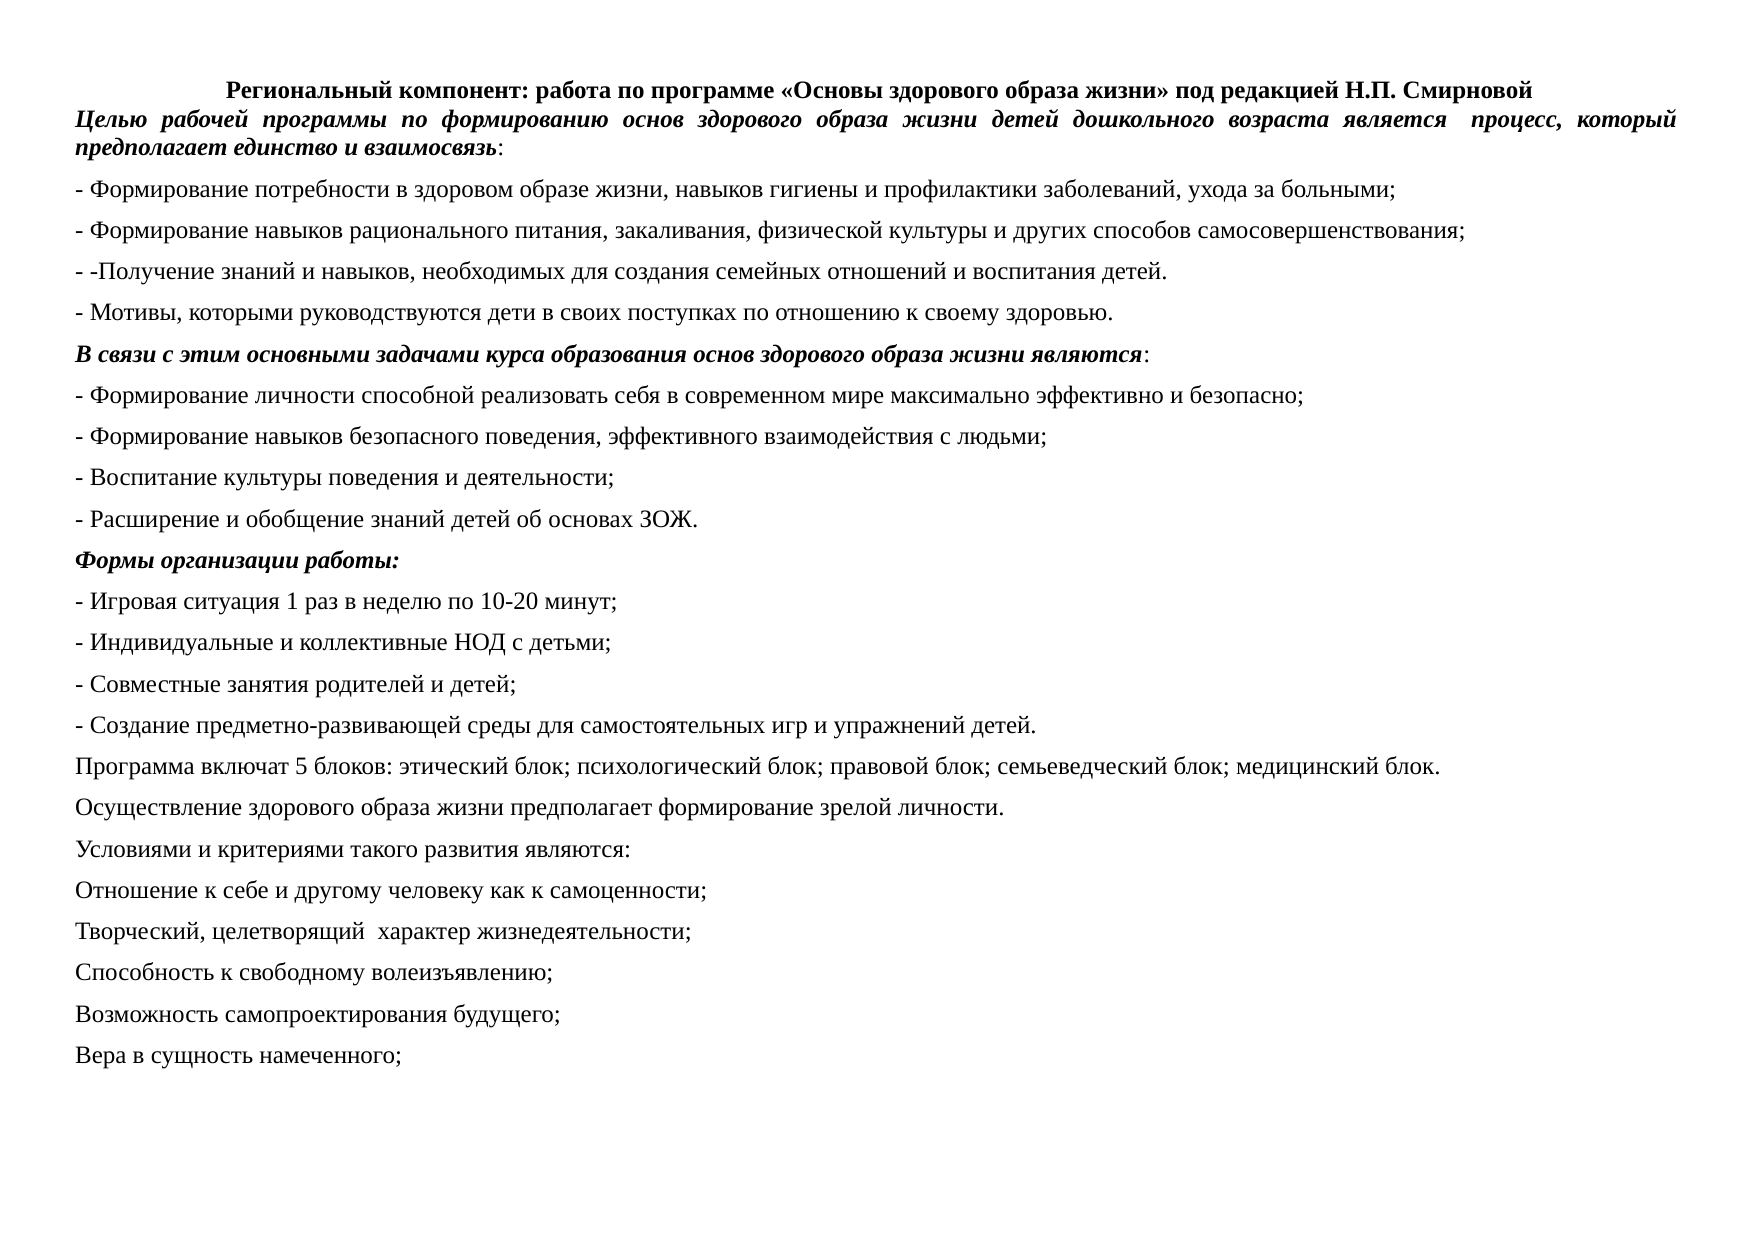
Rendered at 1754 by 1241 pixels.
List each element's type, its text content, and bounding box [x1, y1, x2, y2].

text В связи с этим основными задачами курса образования основ здорового образа жизни являются: [75, 339, 1679, 367]
text - Игровая ситуация 1 раз в неделю по 10-20 минут; [75, 586, 1679, 615]
text Вера в сущность намеченного; [75, 1040, 1679, 1069]
text Отношение к себе и другому человеку как к самоценности; [75, 875, 1679, 904]
text Программа включат 5 блоков: этический блок; психологический блок; правовой блок; семьеведческий блок; медицинский блок. [75, 751, 1679, 780]
text - Мотивы, которыми руководствуются дети в своих поступках по отношению к своему здоровью. [75, 297, 1679, 326]
text Осуществление здорового образа жизни предполагает формирование зрелой личности. [75, 792, 1679, 821]
text Целью рабочей программы по формированию основ здорового образа жизни детей дошкольного возраста является процесс, который предполагает единство и взаимосвязь: [75, 104, 1679, 161]
text - -Получение знаний и навыков, необходимых для создания семейных отношений и воспитания детей. [75, 256, 1679, 285]
text Формы организации работы: [75, 545, 1679, 574]
text - Расширение и обобщение знаний детей об основах ЗОЖ. [75, 504, 1679, 532]
text - Формирование личности способной реализовать себя в современном мире максимально эффективно и безопасно; [75, 380, 1679, 409]
text Региональный компонент: работа по программе «Основы здорового образа жизни» под редакцией Н.П. Смирновой [80, 75, 1679, 104]
text - Формирование потребности в здоровом образе жизни, навыков гигиены и профилактики заболеваний, ухода за больными; [75, 174, 1679, 202]
text - Формирование навыков рационального питания, закаливания, физической культуры и других способов самосовершенствования; [75, 215, 1679, 244]
text Возможность самопроектирования будущего; [75, 999, 1679, 1027]
text Условиями и критериями такого развития являются: [75, 834, 1679, 862]
text - Воспитание культуры поведения и деятельности; [75, 462, 1679, 491]
text - Совместные занятия родителей и детей; [75, 669, 1679, 697]
text - Индивидуальные и коллективные НОД с детьми; [75, 627, 1679, 656]
text Способность к свободному волеизъявлению; [75, 957, 1679, 986]
text - Создание предметно-развивающей среды для самостоятельных игр и упражнений детей. [75, 710, 1679, 739]
text Творческий, целетворящий характер жизнедеятельности; [75, 916, 1679, 945]
text - Формирование навыков безопасного поведения, эффективного взаимодействия с людьми; [75, 421, 1679, 450]
